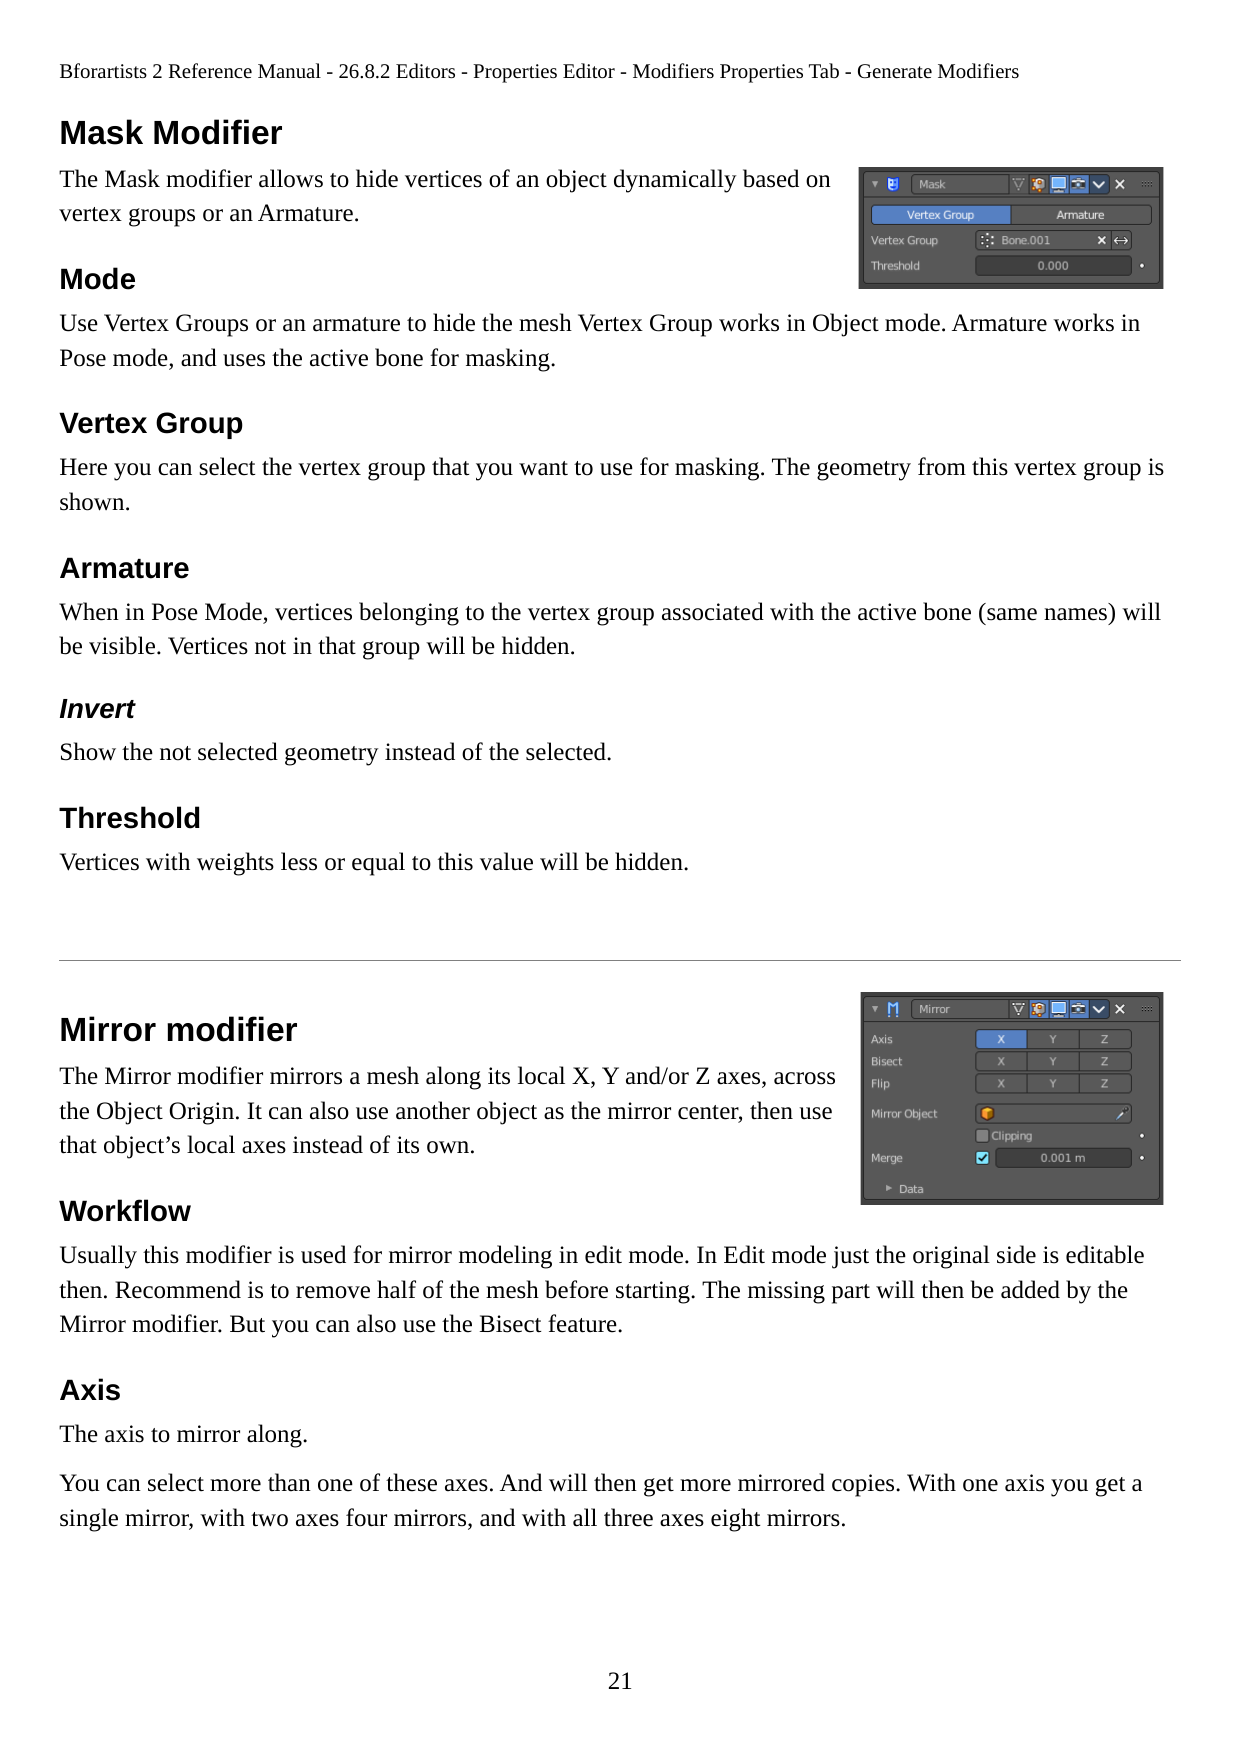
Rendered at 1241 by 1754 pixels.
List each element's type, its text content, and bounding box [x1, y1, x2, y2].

subtitle Invert [59, 693, 1181, 725]
text Usually this modifier is used for mirror modeling in edit mode. In Edit mode just the original side is editable then. Recommend is to remove half of the mesh before starting. The missing part will then be added by the Mirror modifier. But you can also use the Bisect feature. [59, 1240, 1181, 1338]
text You can select more than one of these axes. And will then get more mirrored copies. With one axis you get a single mirror, with two axes four mirrors, and with all three axes eight mirrors. [59, 1468, 1181, 1531]
text The Mask modifier allows to hide vertices of an object dynamically based on vertex groups or an Armature. [59, 164, 1181, 227]
subtitle Mode [59, 262, 1181, 296]
text Here you can select the vertex group that you want to use for masking. The geometry from this vertex group is shown. [59, 452, 1181, 516]
subtitle Threshold [59, 801, 1181, 835]
subtitle Axis [59, 1373, 1181, 1407]
picture [858, 167, 1164, 289]
text The axis to mirror along. [59, 1419, 1181, 1448]
text Use Vertex Groups or an armature to hide the mesh Vertex Group works in Object mode. Armature works in Pose mode, and uses the active bone for masking. [59, 308, 1181, 371]
subtitle [1164, 1010, 1181, 1049]
text When in Pose Mode, vertices belonging to the vertex group associated with the active bone (same names) will be visible. Vertices not in that group will be hidden. [59, 597, 1181, 660]
subtitle Mirror modifier [59, 1010, 860, 1049]
subtitle Armature [59, 551, 1181, 584]
picture [860, 992, 1164, 1205]
subtitle Vertex Group [59, 406, 1181, 440]
text The Mirror modifier mirrors a mesh along its local X, Y and/or Z axes, across the Object Origin. It can also use another object as the mirror center, then use that object’s local axes instead of its own. [59, 1061, 860, 1159]
text Show the not selected geometry instead of the selected. [59, 737, 1181, 766]
subtitle Workflow [59, 1194, 1181, 1228]
subtitle Mask Modifier [59, 113, 1181, 151]
text Vertices with weights less or equal to this value will be hidden. [59, 847, 1181, 876]
